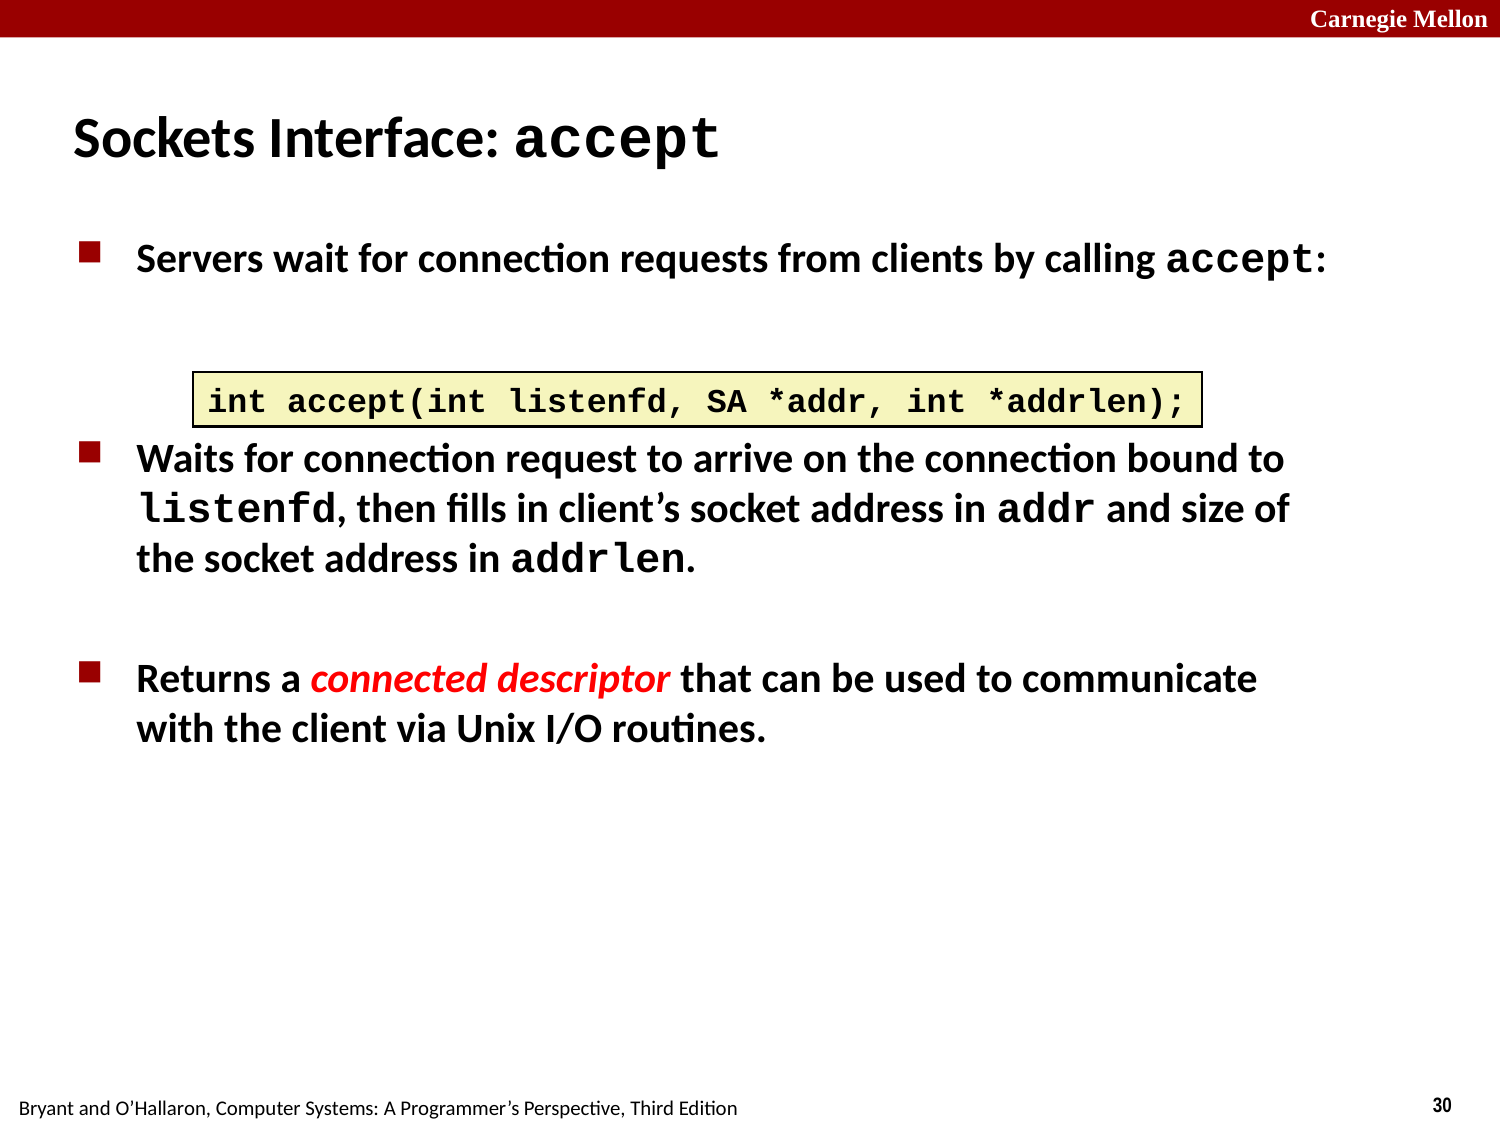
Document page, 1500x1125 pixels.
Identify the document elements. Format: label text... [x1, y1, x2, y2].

list Servers wait for connection requests from clients by calling accept: Waits for connection request to arrive on the connection bound to listenfd, then fills in client’s socket address in addr and size of the socket address in addrlen. Returns a connected descriptor that can be used to communicate with the client via Unix I/O routines. [65, 223, 1361, 1088]
text_box int accept(int listenfd, SA *addr, int *addrlen); [192, 371, 1203, 427]
title Sockets Interface: accept [58, 71, 1304, 197]
